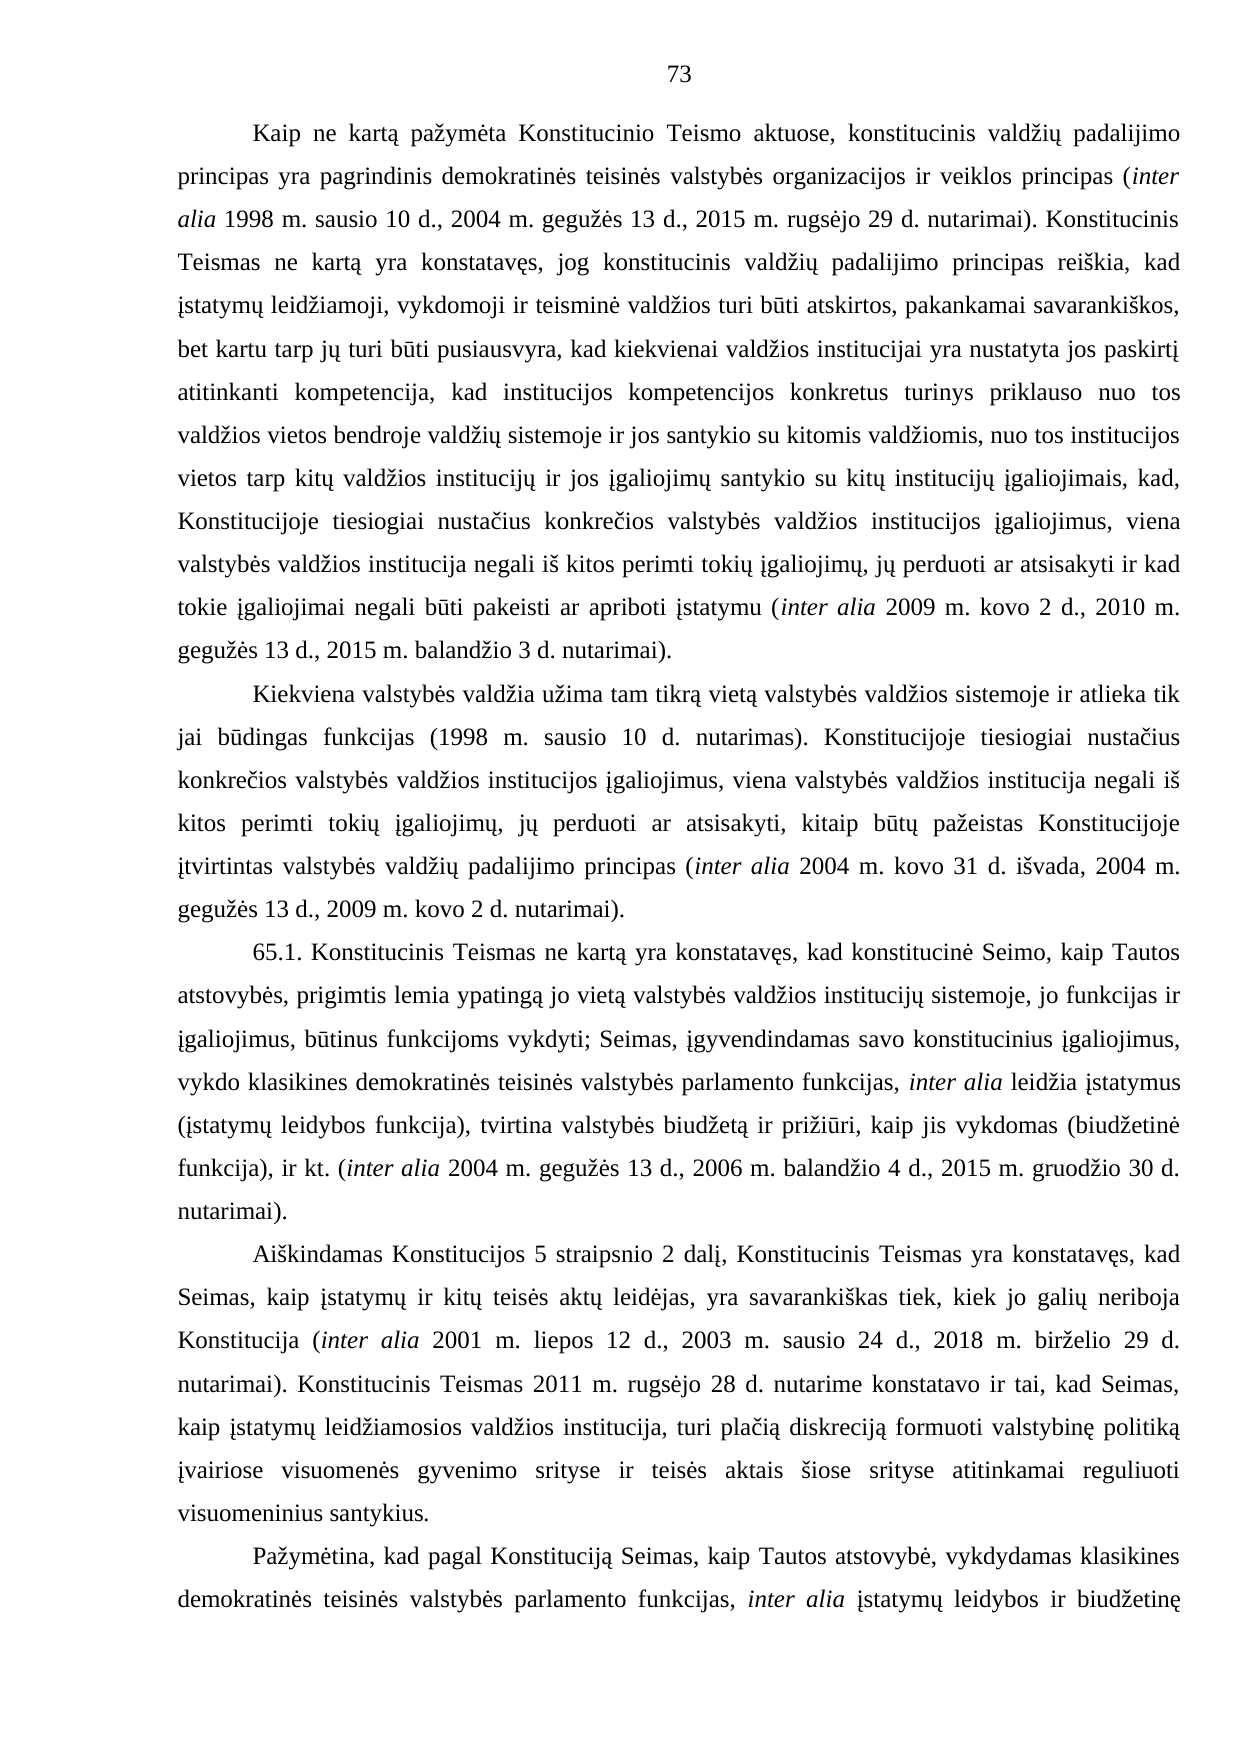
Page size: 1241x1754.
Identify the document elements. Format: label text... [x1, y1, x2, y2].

text Pažymėtina, kad pagal Konstituciją Seimas, kaip Tautos atstovybė, vykdydamas klasikines demokratinės teisinės valstybės parlamento funkcijas, inter alia įstatymų leidybos ir biudžetinę [177, 1541, 1181, 1613]
text 65.1. Konstitucinis Teismas ne kartą yra konstatavęs, kad konstitucinė Seimo, kaip Tautos atstovybės, prigimtis lemia ypatingą jo vietą valstybės valdžios institucijų sistemoje, jo funkcijas ir įgaliojimus, būtinus funkcijoms vykdyti; Seimas, įgyvendindamas savo konstitucinius įgaliojimus, vykdo klasikines demokratinės teisinės valstybės parlamento funkcijas, inter alia leidžia įstatymus (įstatymų leidybos funkcija), tvirtina valstybės biudžetą ir prižiūri, kaip jis vykdomas (biudžetinė funkcija), ir kt. (inter alia 2004 m. gegužės 13 d., 2006 m. balandžio 4 d., 2015 m. gruodžio 30 d. nutarimai). [177, 937, 1181, 1225]
text Aiškindamas Konstitucijos 5 straipsnio 2 dalį, Konstitucinis Teismas yra konstatavęs, kad Seimas, kaip įstatymų ir kitų teisės aktų leidėjas, yra savarankiškas tiek, kiek jo galių neriboja Konstitucija (inter alia 2001 m. liepos 12 d., 2003 m. sausio 24 d., 2018 m. birželio 29 d. nutarimai). Konstitucinis Teismas 2011 m. rugsėjo 28 d. nutarime konstatavo ir tai, kad Seimas, kaip įstatymų leidžiamosios valdžios institucija, turi plačią diskreciją formuoti valstybinę politiką įvairiose visuomenės gyvenimo srityse ir teisės aktais šiose srityse atitinkamai reguliuoti visuomeninius santykius. [177, 1239, 1181, 1527]
text Kiekviena valstybės valdžia užima tam tikrą vietą valstybės valdžios sistemoje ir atlieka tik jai būdingas funkcijas (1998 m. sausio 10 d. nutarimas). Konstitucijoje tiesiogiai nustačius konkrečios valstybės valdžios institucijos įgaliojimus, viena valstybės valdžios institucija negali iš kitos perimti tokių įgaliojimų, jų perduoti ar atsisakyti, kitaip būtų pažeistas Konstitucijoje įtvirtintas valstybės valdžių padalijimo principas (inter alia 2004 m. kovo 31 d. išvada, 2004 m. gegužės 13 d., 2009 m. kovo 2 d. nutarimai). [177, 679, 1181, 923]
text Kaip ne kartą pažymėta Konstitucinio Teismo aktuose, konstitucinis valdžių padalijimo principas yra pagrindinis demokratinės teisinės valstybės organizacijos ir veiklos principas (inter alia 1998 m. sausio 10 d., 2004 m. gegužės 13 d., 2015 m. rugsėjo 29 d. nutarimai). Konstitucinis Teismas ne kartą yra konstatavęs, jog konstitucinis valdžių padalijimo principas reiškia, kad įstatymų leidžiamoji, vykdomoji ir teisminė valdžios turi būti atskirtos, pakankamai savarankiškos, bet kartu tarp jų turi būti pusiausvyra, kad kiekvienai valdžios institucijai yra nustatyta jos paskirtį atitinkanti kompetencija, kad institucijos kompetencijos konkretus turinys priklauso nuo tos valdžios vietos bendroje valdžių sistemoje ir jos santykio su kitomis valdžiomis, nuo tos institucijos vietos tarp kitų valdžios institucijų ir jos įgaliojimų santykio su kitų institucijų įgaliojimais, kad, Konstitucijoje tiesiogiai nustačius konkrečios valstybės valdžios institucijos įgaliojimus, viena valstybės valdžios institucija negali iš kitos perimti tokių įgaliojimų, jų perduoti ar atsisakyti ir kad tokie įgaliojimai negali būti pakeisti ar apriboti įstatymu (inter alia 2009 m. kovo 2 d., 2010 m. gegužės 13 d., 2015 m. balandžio 3 d. nutarimai). [177, 118, 1181, 664]
